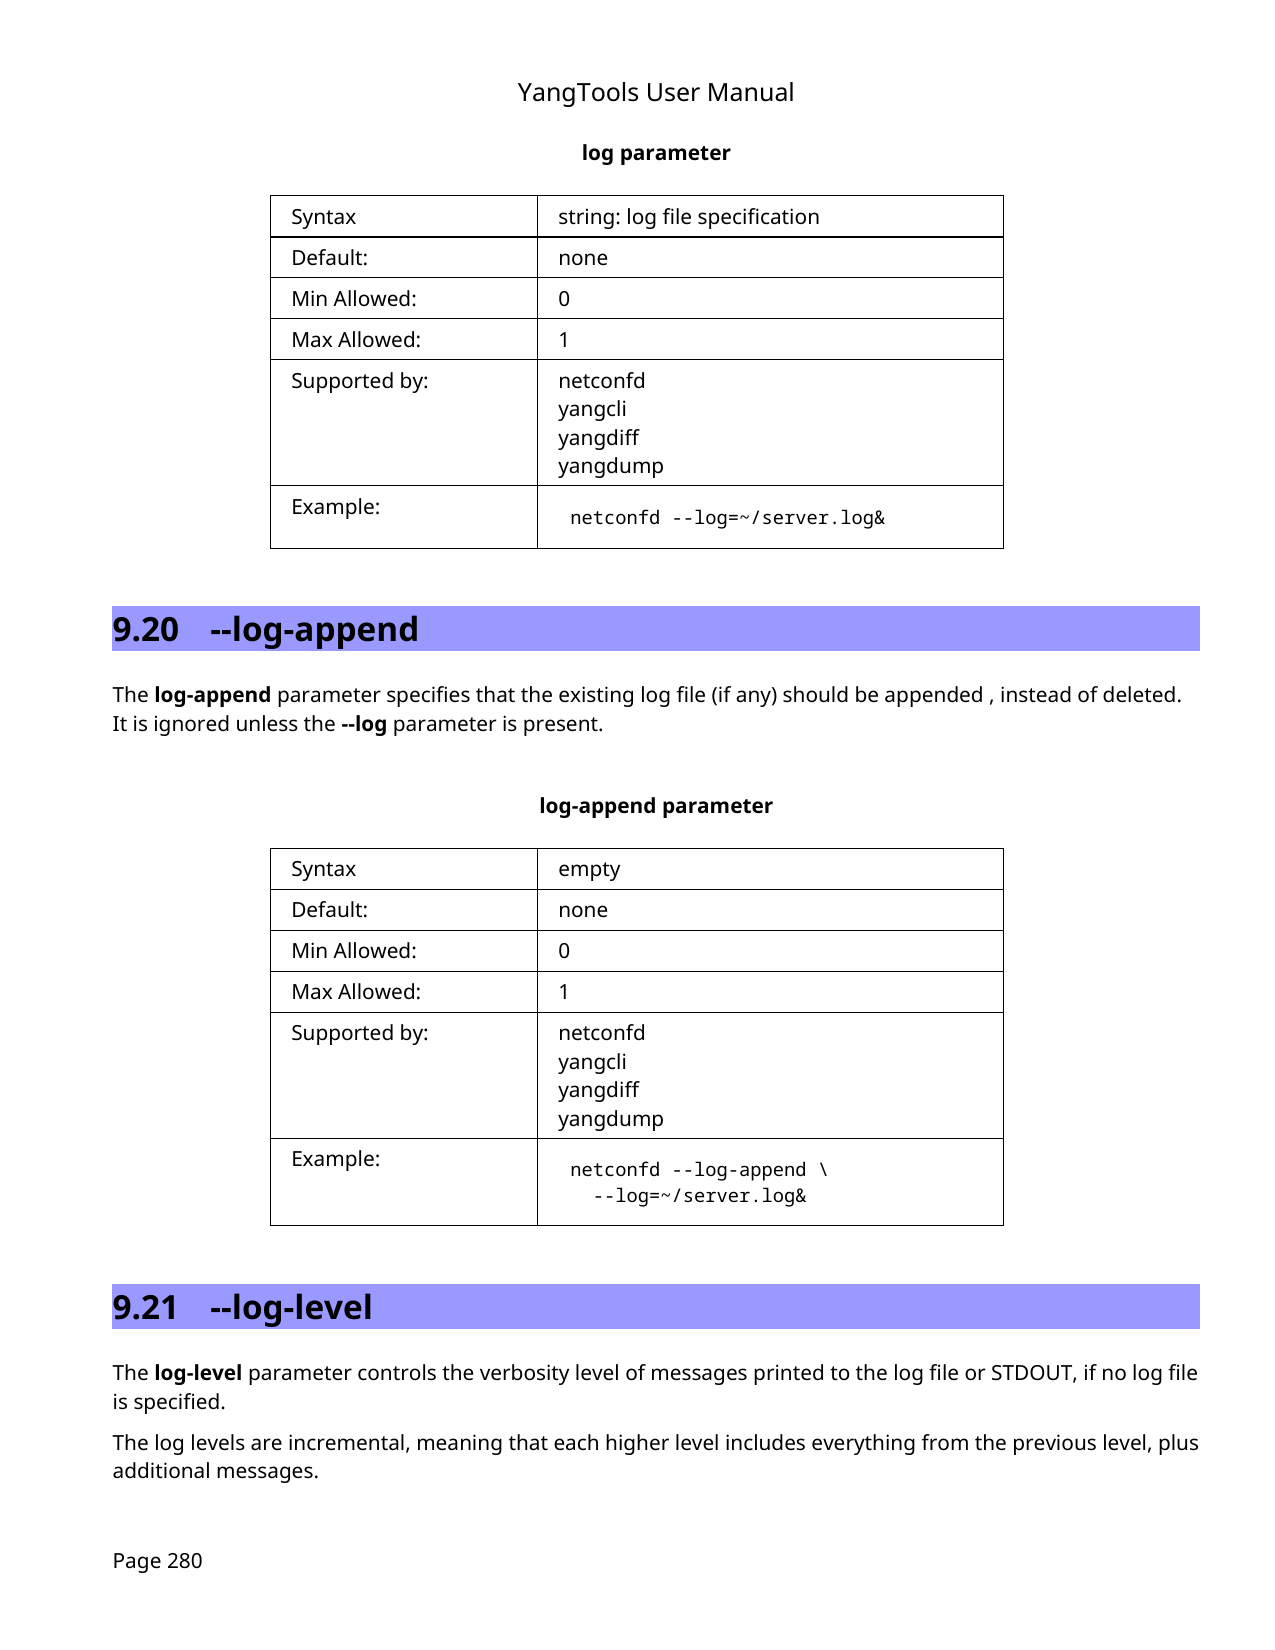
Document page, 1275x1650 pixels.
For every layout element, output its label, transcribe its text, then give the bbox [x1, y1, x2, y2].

table_cell 0 [538, 278, 1003, 318]
table_cell 0 [538, 931, 1003, 971]
table_header empty [538, 849, 1003, 889]
table_cell 1 [538, 319, 1003, 359]
subtitle log-append parameter [127, 791, 1185, 819]
table_cell Supported by: [271, 1013, 537, 1138]
table_cell netconfd yangcli yangdiff yangdump [538, 1013, 1003, 1138]
table_cell netconfd --log-append \ --log=~/server.log& [538, 1139, 1003, 1225]
table_cell Min Allowed: [271, 278, 537, 318]
table_header Syntax [271, 849, 537, 889]
table_cell Example: [271, 1139, 537, 1225]
table_cell Example: [271, 486, 537, 547]
table_cell netconfd --log=~/server.log& [538, 486, 1003, 547]
subtitle log parameter [127, 138, 1185, 167]
table_cell Max Allowed: [271, 972, 537, 1012]
table_header string: log file specification [538, 196, 1003, 236]
table_cell none [538, 238, 1003, 277]
table_cell Max Allowed: [271, 319, 537, 359]
table_cell Default: [271, 238, 537, 277]
table_cell none [538, 890, 1003, 930]
table_cell Supported by: [271, 360, 537, 485]
subtitle --log-append [112, 606, 1200, 651]
table_cell 1 [538, 972, 1003, 1012]
text The log levels are incremental, meaning that each higher level includes everything from the previous level, plus additional messages. [112, 1428, 1200, 1485]
subtitle --log-level [112, 1284, 1200, 1329]
table_header Syntax [271, 196, 537, 236]
table_cell netconfd yangcli yangdiff yangdump [538, 360, 1003, 485]
text The log-append parameter specifies that the existing log file (if any) should be appended , instead of deleted. It is ignored unless the --log parameter is present. [112, 681, 1200, 737]
table_cell Default: [271, 890, 537, 930]
table_cell Min Allowed: [271, 931, 537, 971]
text The log-level parameter controls the verbosity level of messages printed to the log file or STDOUT, if no log file is specified. [112, 1358, 1200, 1415]
